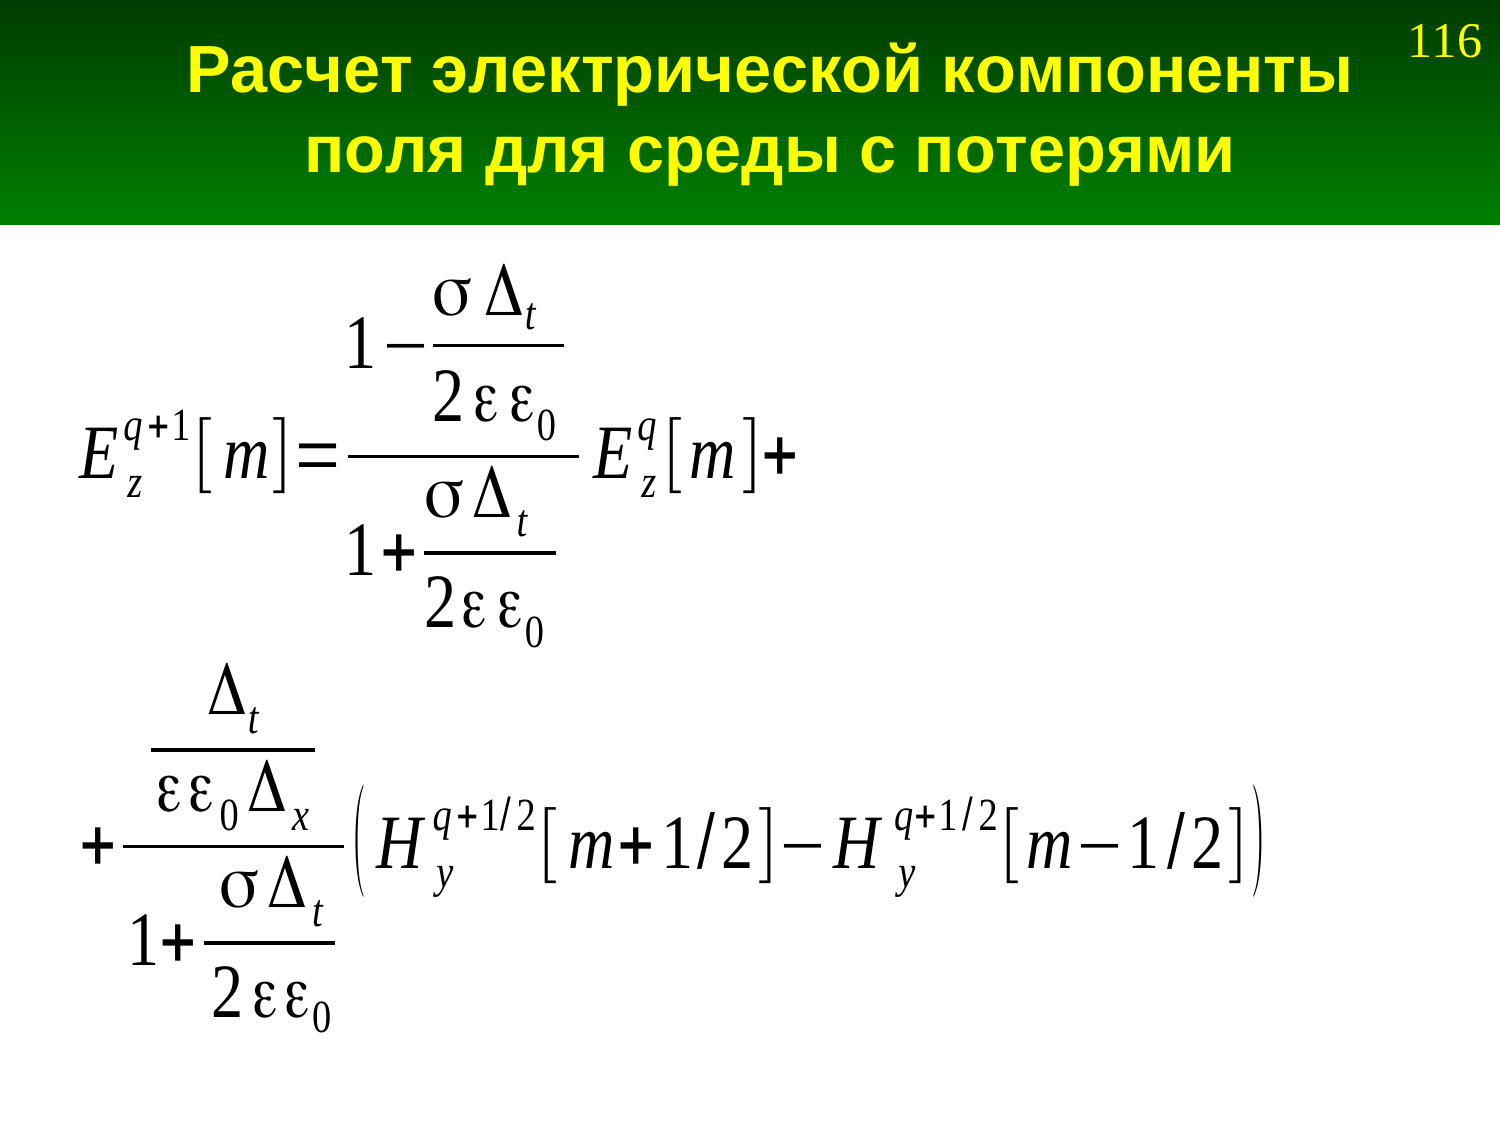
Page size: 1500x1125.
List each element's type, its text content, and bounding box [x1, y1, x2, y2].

title Расчет электрической компоненты поля для среды с потерями [100, 7, 1441, 204]
chart [59, 257, 1279, 1045]
